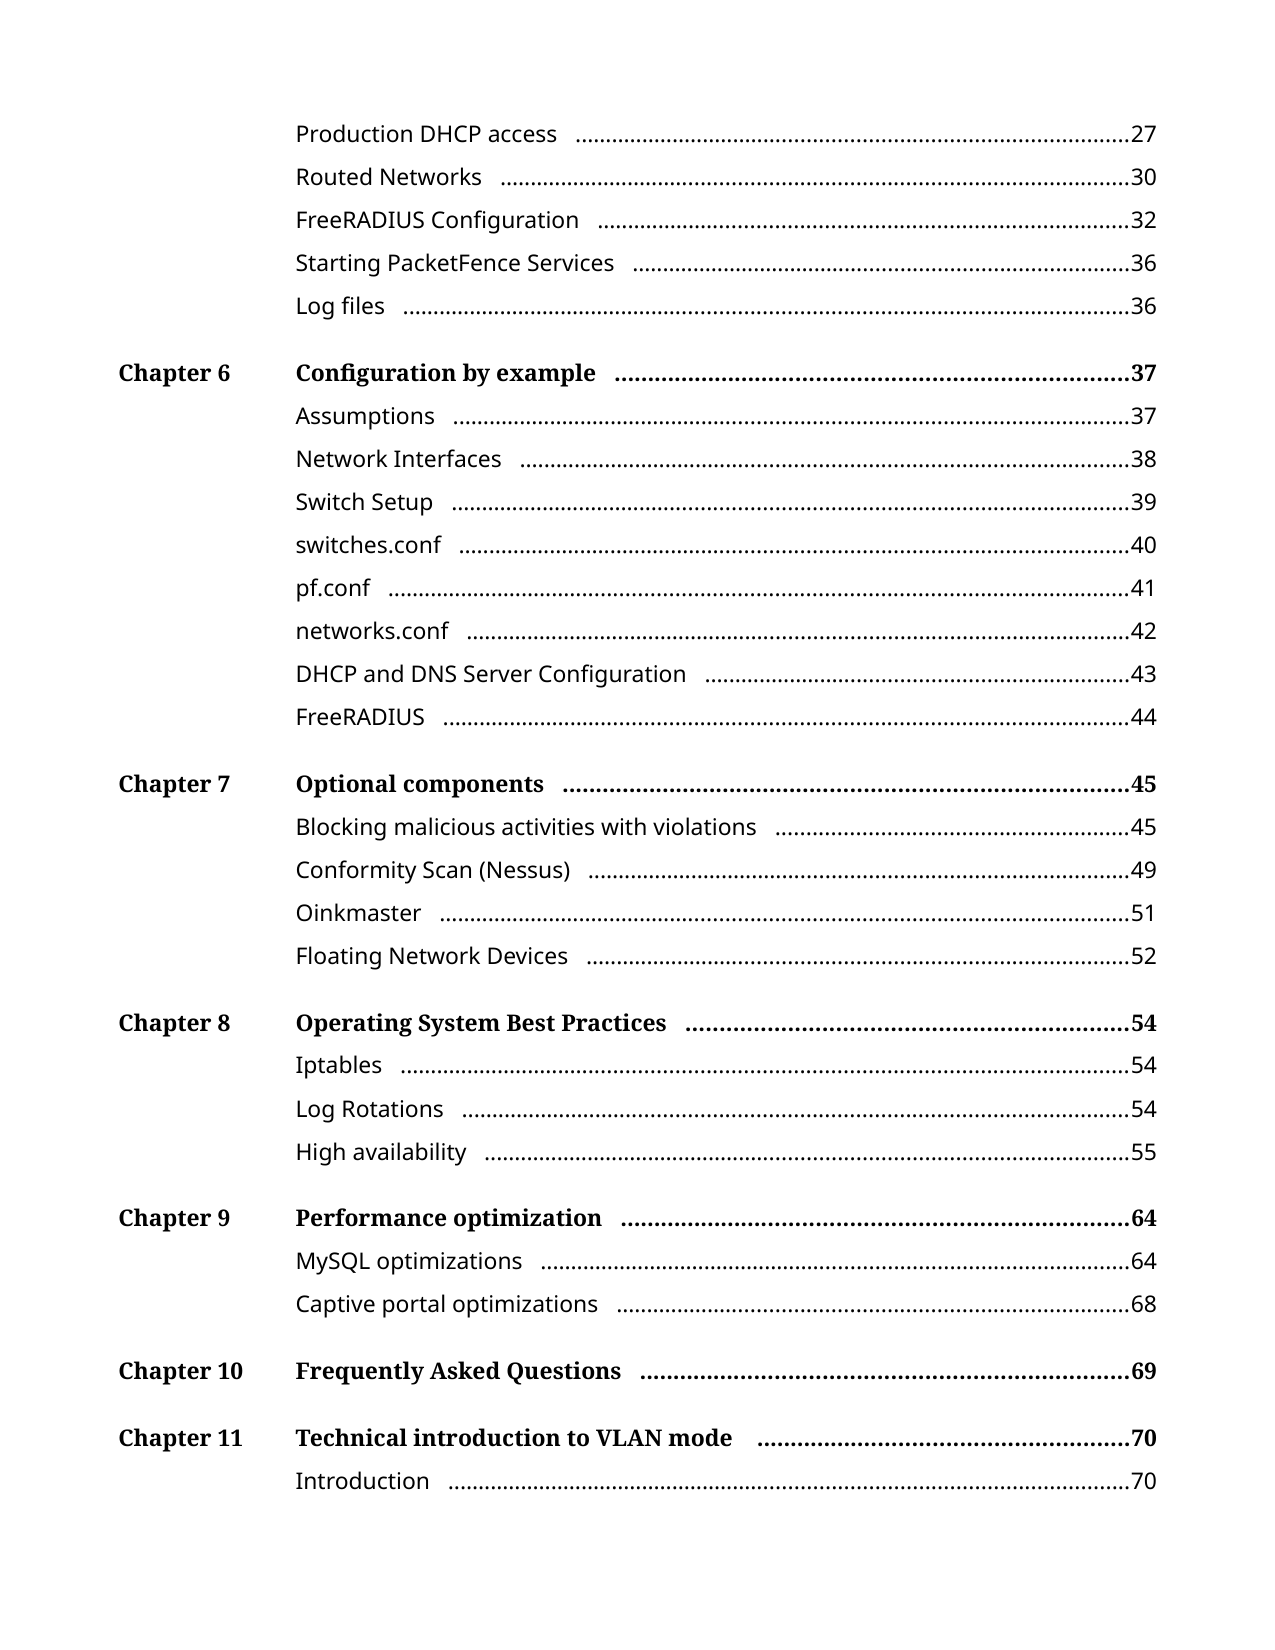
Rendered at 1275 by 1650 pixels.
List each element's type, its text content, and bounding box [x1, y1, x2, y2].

text Switch Setup 39 [295, 486, 1157, 517]
text Routed Networks 30 [295, 161, 1157, 192]
text Production DHCP access 27 [295, 118, 1157, 149]
text Starting PacketFence Services 36 [295, 247, 1157, 278]
text High availability 55 [295, 1136, 1157, 1167]
text Log Rotations 54 [295, 1092, 1157, 1124]
text DHCP and DNS Server Configuration 43 [295, 658, 1157, 689]
text networks.conf 42 [295, 615, 1157, 646]
text Chapter 10 Frequently Asked Questions 69 [118, 1355, 1157, 1386]
text Chapter 9 Performance optimization 64 [118, 1202, 1157, 1233]
text Oinkmaster 51 [295, 897, 1157, 928]
text Floating Network Devices 52 [295, 940, 1157, 971]
text Introduction 70 [295, 1464, 1157, 1496]
text Conformity Scan (Nessus) 49 [295, 854, 1157, 885]
text Chapter 8 Operating System Best Practices 54 [118, 1006, 1157, 1038]
text Chapter 7 Optional components 45 [118, 768, 1157, 799]
text Blocking malicious activities with violations 45 [295, 811, 1157, 842]
text FreeRADIUS 44 [295, 701, 1157, 732]
text pf.conf 41 [295, 572, 1157, 603]
text Captive portal optimizations 68 [295, 1288, 1157, 1319]
text Log files 36 [295, 290, 1157, 321]
text Iptables 54 [295, 1049, 1157, 1081]
text Chapter 11 Technical introduction to VLAN mode 70 [118, 1422, 1157, 1453]
text FreeRADIUS Configuration 32 [295, 204, 1157, 235]
text switches.conf 40 [295, 529, 1157, 560]
text Chapter 6 Configuration by example 37 [118, 357, 1157, 388]
text MySQL optimizations 64 [295, 1245, 1157, 1276]
text Network Interfaces 38 [295, 443, 1157, 474]
text Assumptions 37 [295, 400, 1157, 431]
